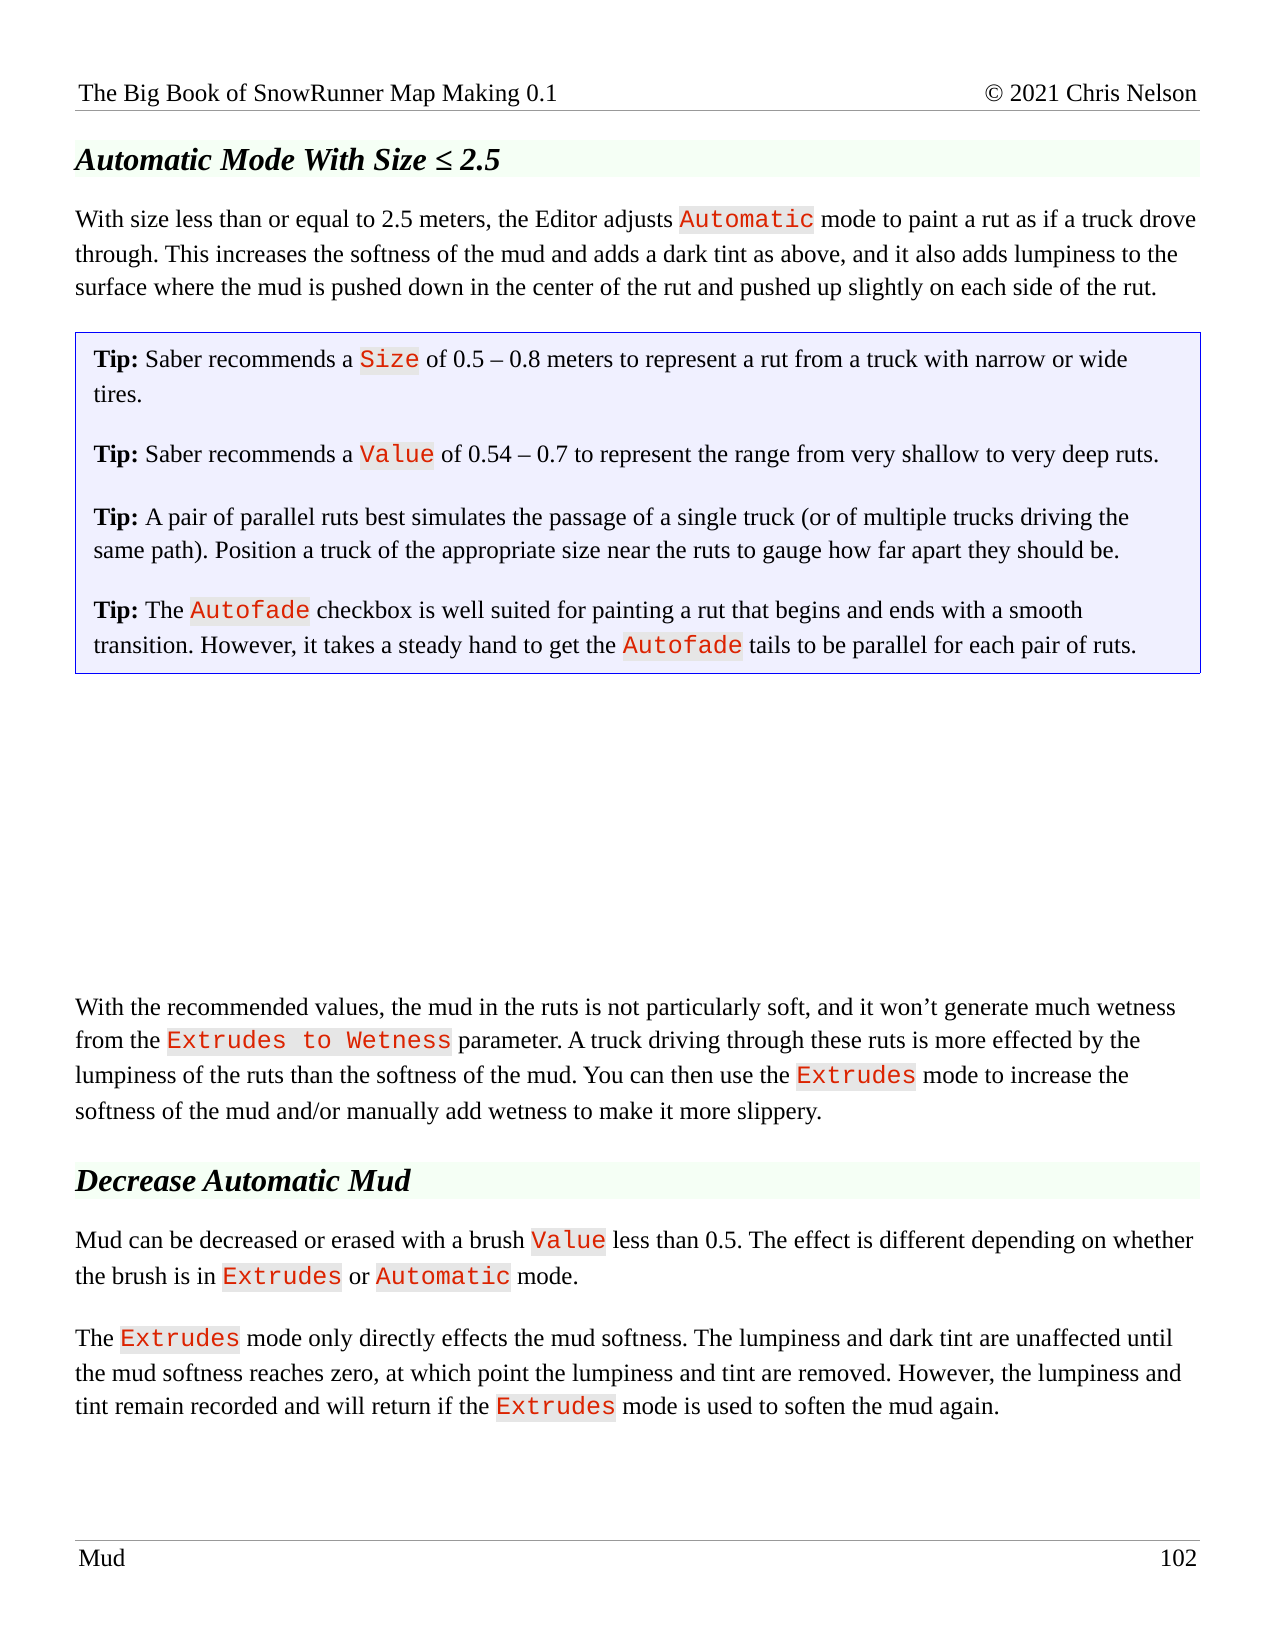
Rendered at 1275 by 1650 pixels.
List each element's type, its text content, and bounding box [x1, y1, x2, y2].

text The Extrudes mode only directly effects the mud softness. The lumpiness and dark tint are unaffected until the mud softness reaches zero, at which point the lumpiness and tint are removed. However, the lumpiness and tint remain recorded and will return if the Extrudes mode is used to soften the mud again. [75, 1323, 1200, 1422]
text Mud can be decreased or erased with a brush Value less than 0.5. The effect is different depending on whether the brush is in Extrudes or Automatic mode. [75, 1226, 1200, 1292]
list A pair of parallel ruts best simulates the passage of a single truck (or of multiple trucks driving the same path). Position a truck of the appropriate size near the ruts to gauge how far apart they should be. [76, 489, 1200, 563]
subtitle Automatic Mode With Size ≤ 2.5 [75, 140, 1200, 177]
list Saber recommends a Value of 0.54 – 0.7 to represent the range from very shallow to very deep ruts. [76, 427, 1200, 470]
subtitle Decrease Automatic Mud [75, 1162, 1200, 1199]
list Saber recommends a Size of 0.5 – 0.8 meters to represent a rut from a truck with narrow or wide tires. [76, 333, 1200, 408]
text With size less than or equal to 2.5 meters, the Editor adjusts Automatic mode to paint a rut as if a truck drove through. This increases the softness of the mud and adds a dark tint as above, and it also adds lumpiness to the surface where the mud is pushed down in the center of the rut and pushed up slightly on each side of the rut. [75, 204, 1200, 301]
list The Autofade checkbox is well suited for painting a rut that begins and ends with a smooth transition. However, it takes a steady hand to get the Autofade tails to be parallel for each pair of ruts. [76, 582, 1200, 673]
text With the recommended values, the mud in the ruts is not particularly soft, and it won’t generate much wetness from the Extrudes to Wetness parameter. A truck driving through these ruts is more effected by the lumpiness of the ruts than the softness of the mud. You can then use the Extrudes mode to increase the softness of the mud and/or manually add wetness to make it more slippery. [75, 992, 1200, 1124]
